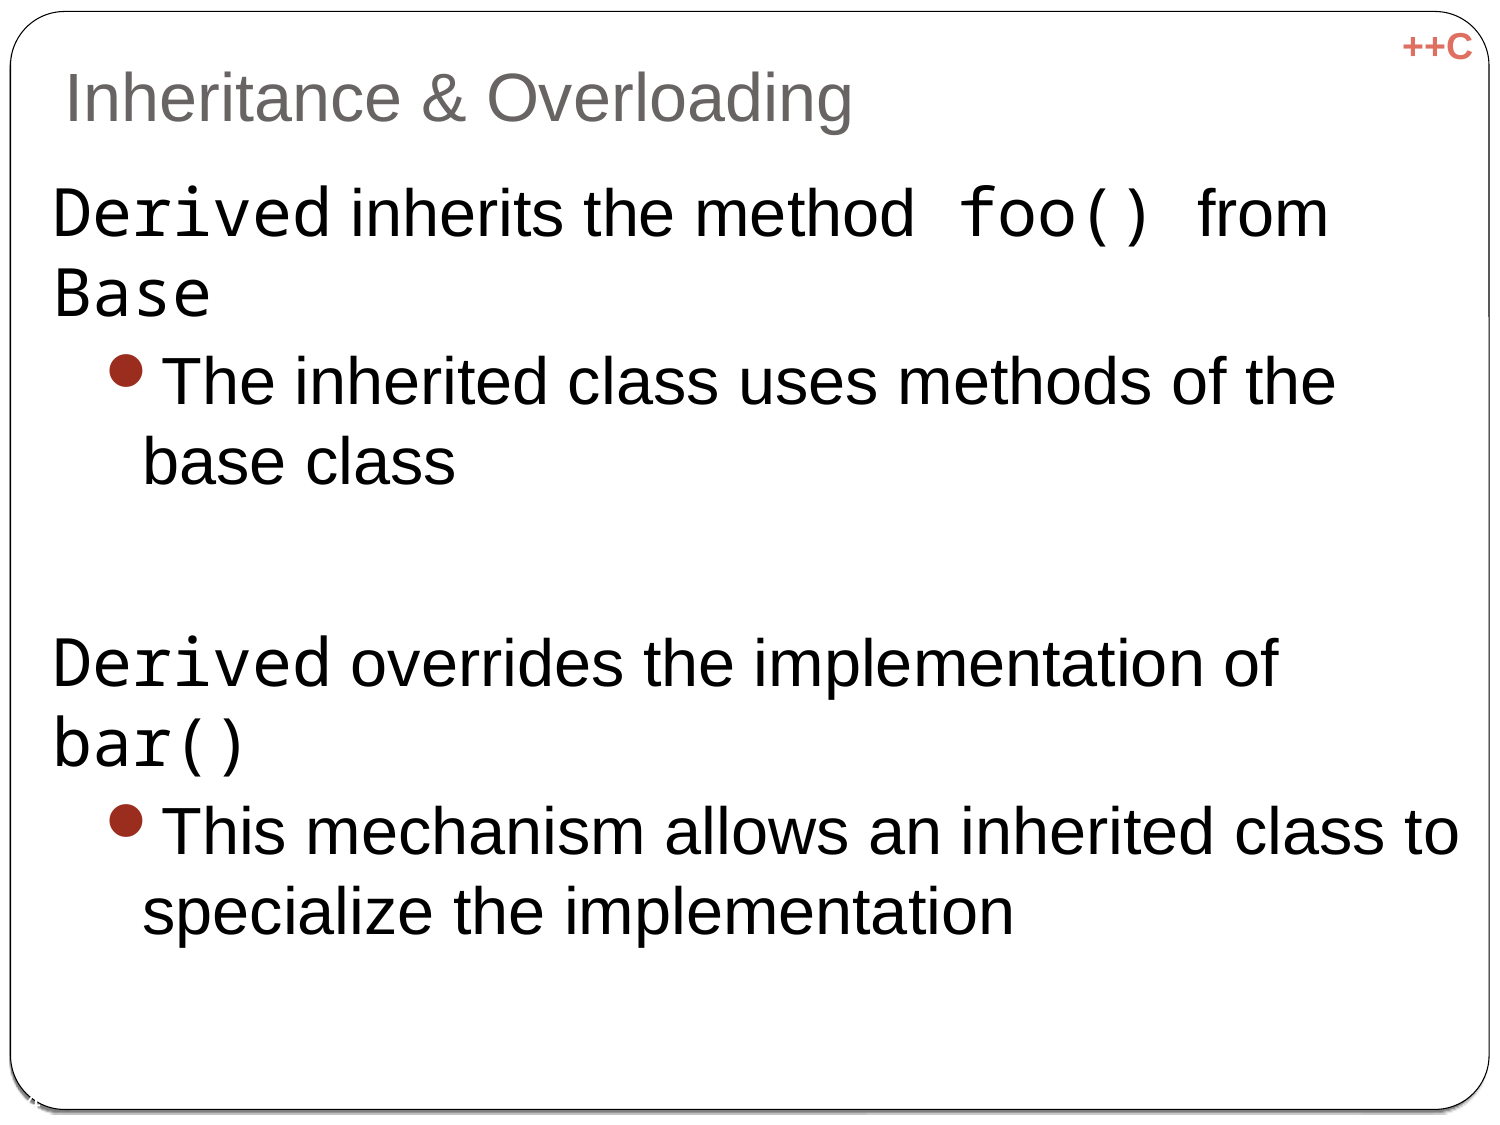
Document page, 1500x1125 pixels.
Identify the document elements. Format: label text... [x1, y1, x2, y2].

slide_number [0, 1074, 50, 1125]
title Inheritance & Overloading [50, 45, 1450, 150]
list Derived inherits the method foo() from Base The inherited class uses methods of the base class Derived overrides the implementation of bar() This mechanism allows an inherited class to specialize the implementation [37, 162, 1500, 1088]
